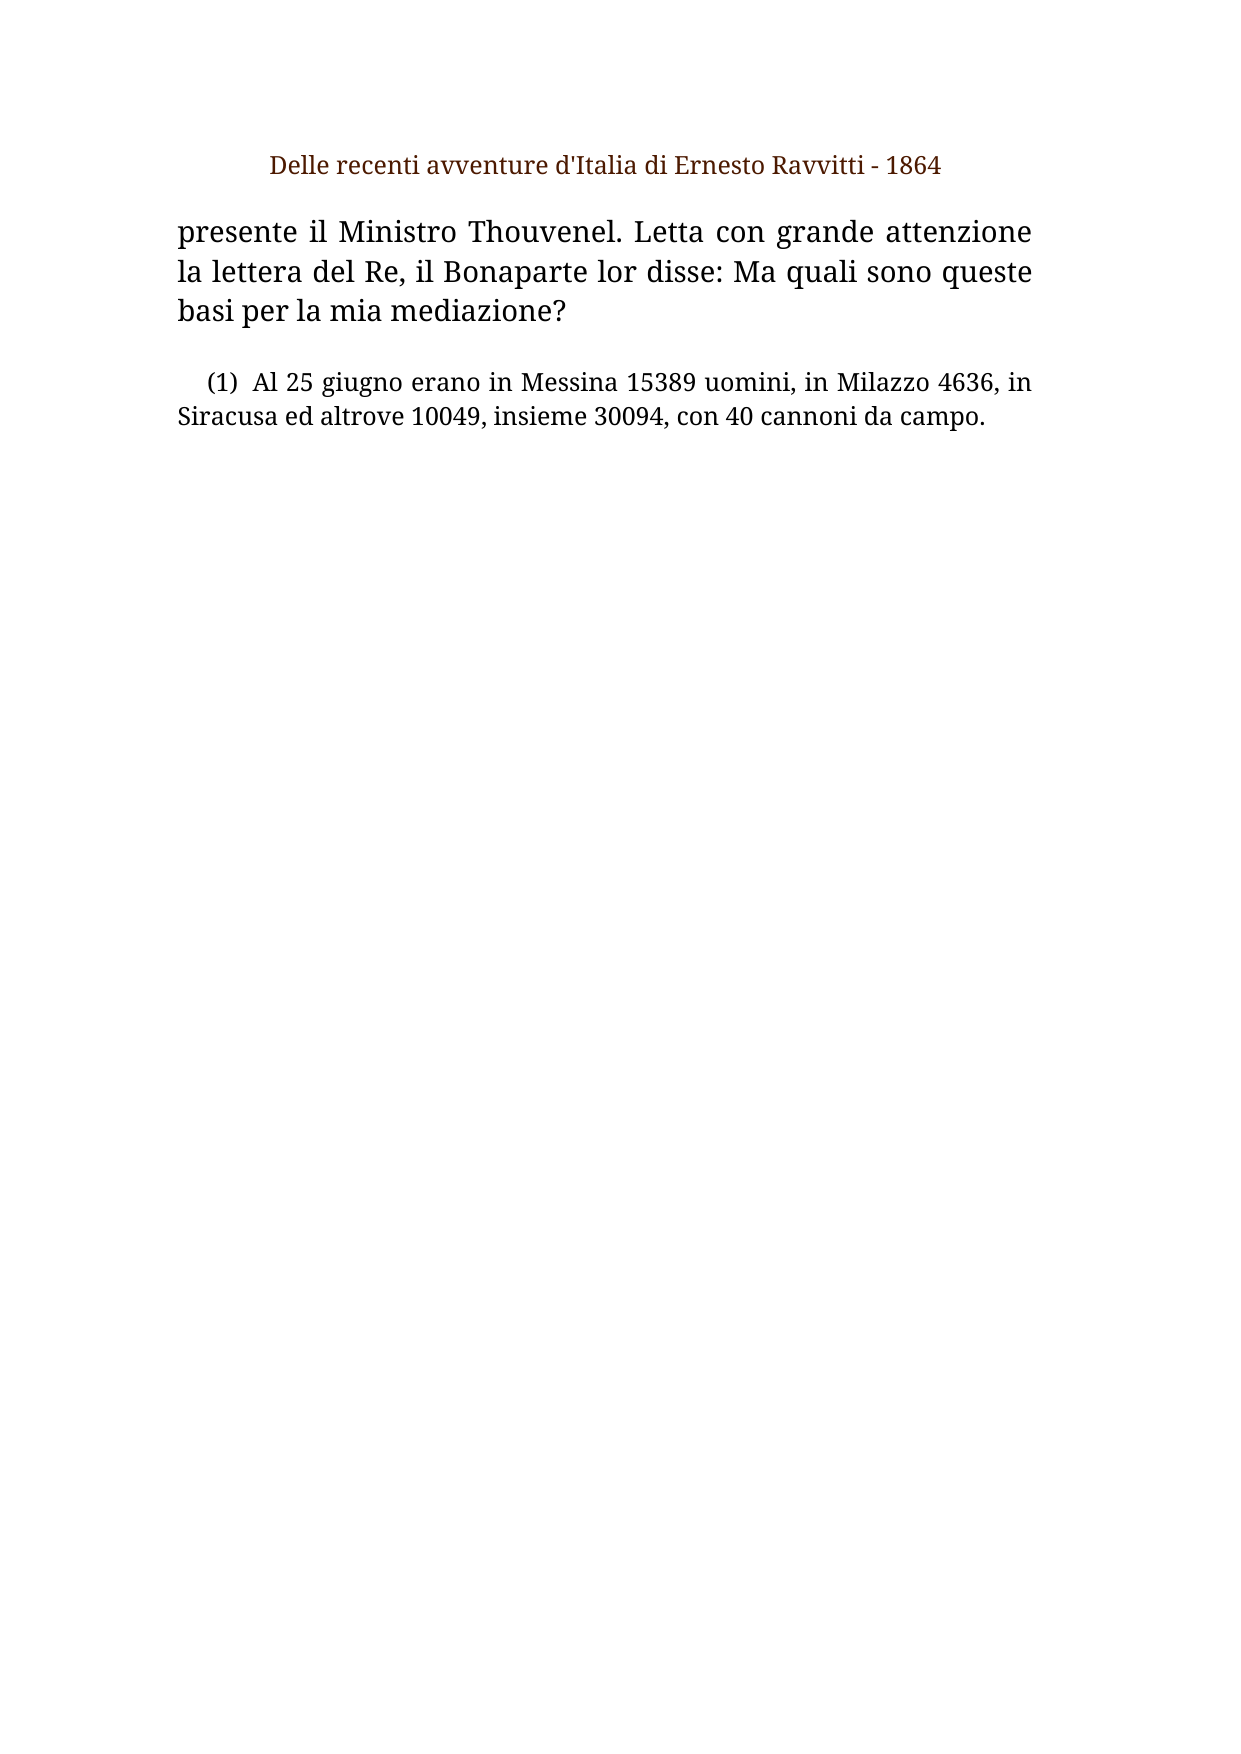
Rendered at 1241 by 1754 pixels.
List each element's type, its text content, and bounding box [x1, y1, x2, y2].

list Al 25 giugno erano in Messina 15389 uomini, in Milazzo 4636, in Siracusa ed altrove 10049, insieme 30094, con 40 cannoni da campo. [177, 364, 1033, 432]
text presente il Ministro Thouvenel. Letta con grande attenzione la lettera del Re, il Bonaparte lor disse: Ma quali sono queste basi per la mia mediazione? [177, 211, 1033, 330]
